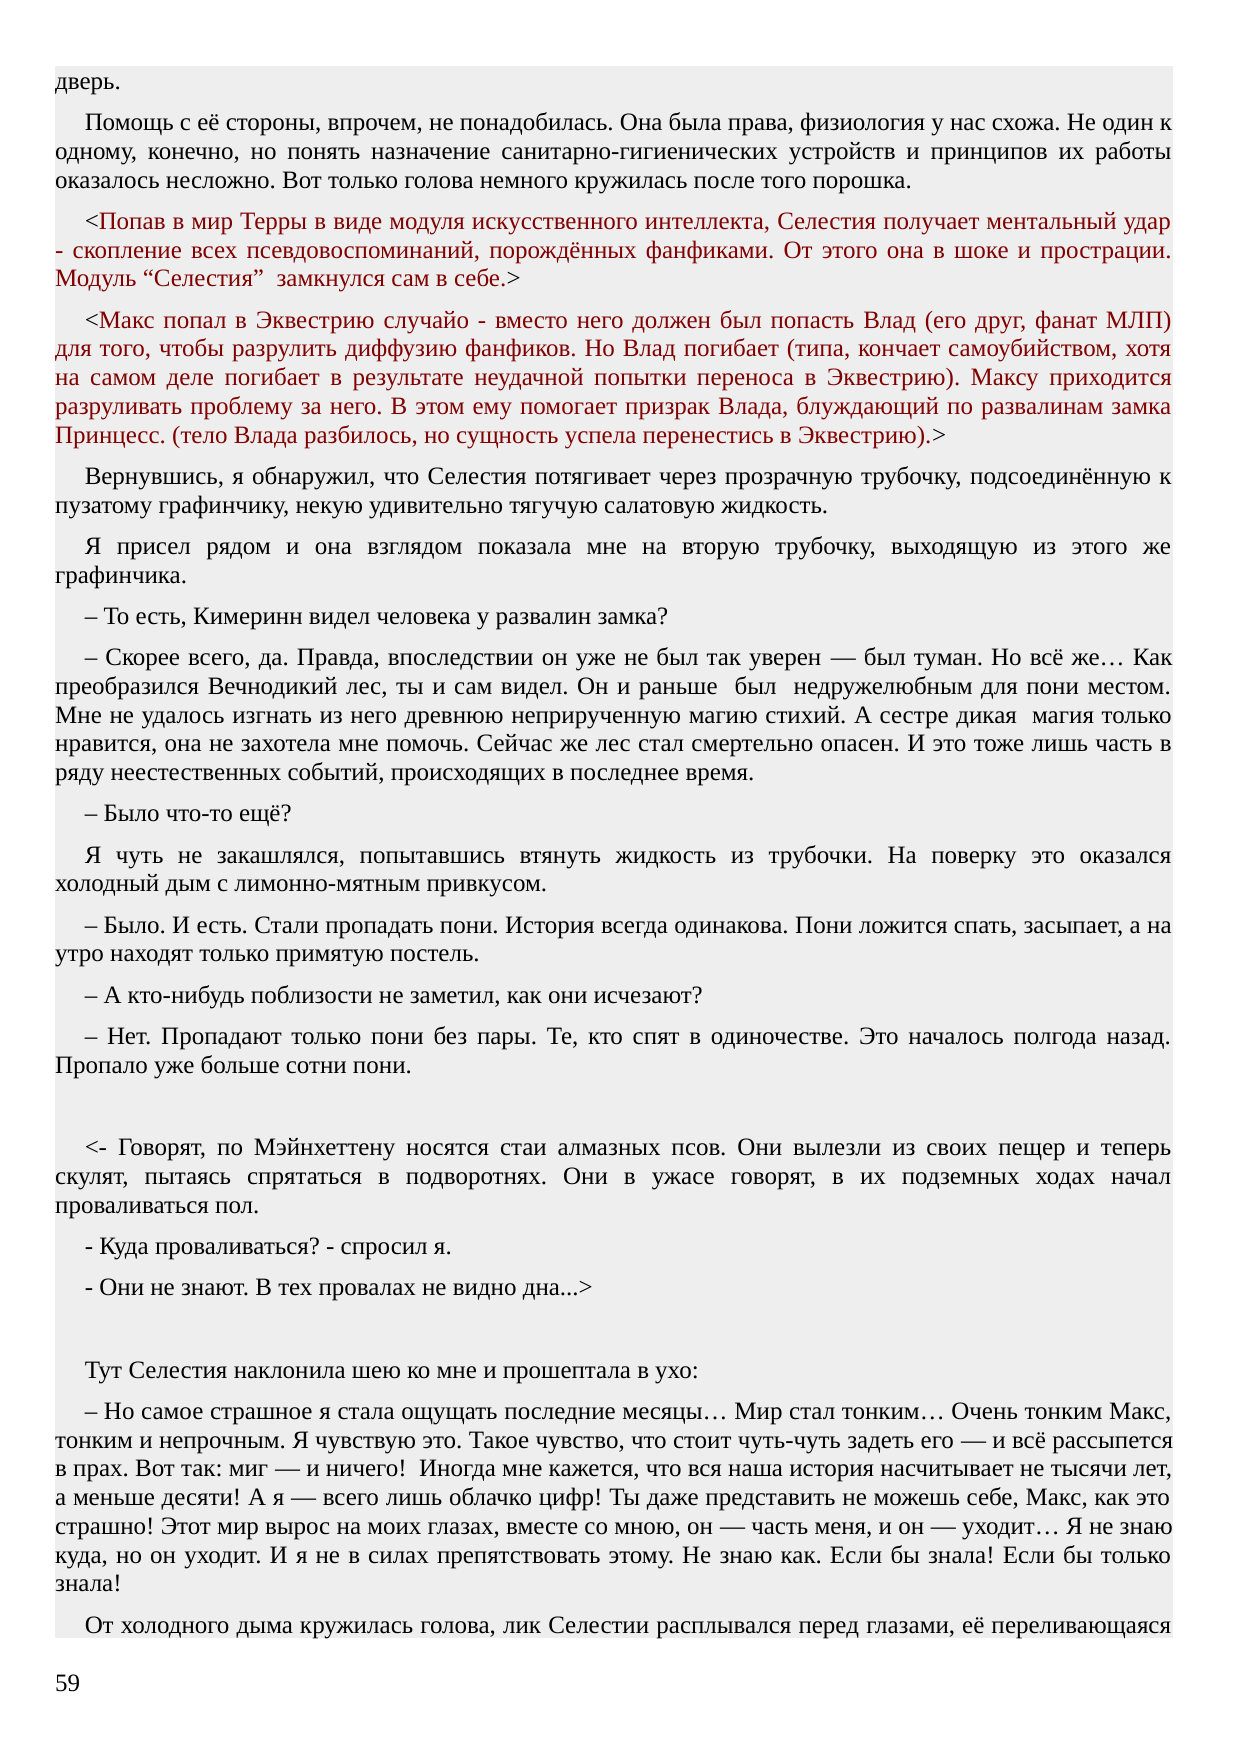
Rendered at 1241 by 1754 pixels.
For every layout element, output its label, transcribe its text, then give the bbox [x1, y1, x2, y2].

text – А кто-нибудь поблизости не заметил, как они исчезают? [55, 980, 1173, 1008]
text – То есть, Кимеринн видел человека у развалин замка? [55, 601, 1173, 630]
text – Но самое страшное я стала ощущать последние месяцы… Мир стал тонким… Очень тонким Макс, тонким и непрочным. Я чувствую это. Такое чувство, что стоит чуть-чуть задеть его — и всё рассыпется в прах. Вот так: миг — и ничего! Иногда мне кажется, что вся наша история насчитывает не тысячи лет, а меньше десяти! А я — всего лишь облачко цифр! Ты даже представить не можешь себе, Макс, как это страшно! Этот мир вырос на моих глазах, вместе со мною, он — часть меня, и он — уходит… Я не знаю куда, но он уходит. И я не в силах препятствовать этому. Не знаю как. Если бы знала! Если бы только знала! [55, 1396, 1173, 1597]
text – Было что-то ещё? [55, 798, 1173, 827]
text Тут Селестия наклонила шею ко мне и прошептала в ухо: [55, 1355, 1173, 1383]
text - Куда проваливаться? - спросил я. [55, 1231, 1173, 1260]
text От холодного дыма кружилась голова, лик Селестии расплывался перед глазами, её переливающаяся [55, 1610, 1173, 1638]
text – Было. И есть. Стали пропадать пони. История всегда одинакова. Пони ложится спать, засыпает, а на утро находят только примятую постель. [55, 910, 1173, 967]
text Вернувшись, я обнаружил, что Селестия потягивает через прозрачную трубочку, подсоединённую к пузатому графинчику, некую удивительно тягучую салатовую жидкость. [55, 461, 1173, 518]
text – Скорее всего, да. Правда, впоследствии он уже не был так уверен — был туман. Но всё же… Как преобразился Вечнодикий лес, ты и сам видел. Он и раньше был недружелюбным для пони местом. Мне не удалось изгнать из него древнюю неприрученную магию стихий. А сестре дикая магия только нравится, она не захотела мне помочь. Сейчас же лес стал смертельно опасен. И это тоже лишь часть в ряду неестественных событий, происходящих в последнее время. [55, 642, 1173, 786]
text <- Говорят, по Мэйнхеттену носятся стаи алмазных псов. Они вылезли из своих пещер и теперь скулят, пытаясь спрятаться в подворотнях. Они в ужасе говорят, в их подземных ходах начал проваливаться пол. [55, 1132, 1173, 1218]
text Я чуть не закашлялся, попытавшись втянуть жидкость из трубочки. На поверку это оказался холодный дым с лимонно-мятным привкусом. [55, 840, 1173, 897]
text <Попав в мир Терры в виде модуля искусственного интеллекта, Селестия получает ментальный удар - скопление всех псевдовоспоминаний, порождённых фанфиками. От этого она в шоке и прострации. Модуль “Селестия” замкнулся сам в себе.> [55, 206, 1173, 292]
text <Макс попал в Эквестрию случайо - вместо него должен был попасть Влад (его друг, фанат МЛП) для того, чтобы разрулить диффузию фанфиков. Но Влад погибает (типа, кончает самоубийством, хотя на самом деле погибает в результате неудачной попытки переноса в Эквестрию). Максу приходится разруливать проблему за него. В этом ему помогает призрак Влада, блуждающий по развалинам замка Принцесс. (тело Влада разбилось, но сущность успела перенестись в Эквестрию).> [55, 305, 1173, 448]
text Помощь с её стороны, впрочем, не понадобилась. Она была права, физиология у нас схожа. Не один к одному, конечно, но понять назначение санитарно-гигиенических устройств и принципов их работы оказалось несложно. Вот только голова немного кружилась после того порошка. [55, 107, 1173, 193]
text – Нет. Пропадают только пони без пары. Те, кто спят в одиночестве. Это началось полгода назад. Пропало уже больше сотни пони. [55, 1021, 1173, 1078]
text дверь. [55, 66, 1173, 95]
text - Они не знают. В тех провалах не видно дна...> [55, 1272, 1173, 1301]
text Я присел рядом и она взглядом показала мне на вторую трубочку, выходящую из этого же графинчика. [55, 531, 1173, 588]
